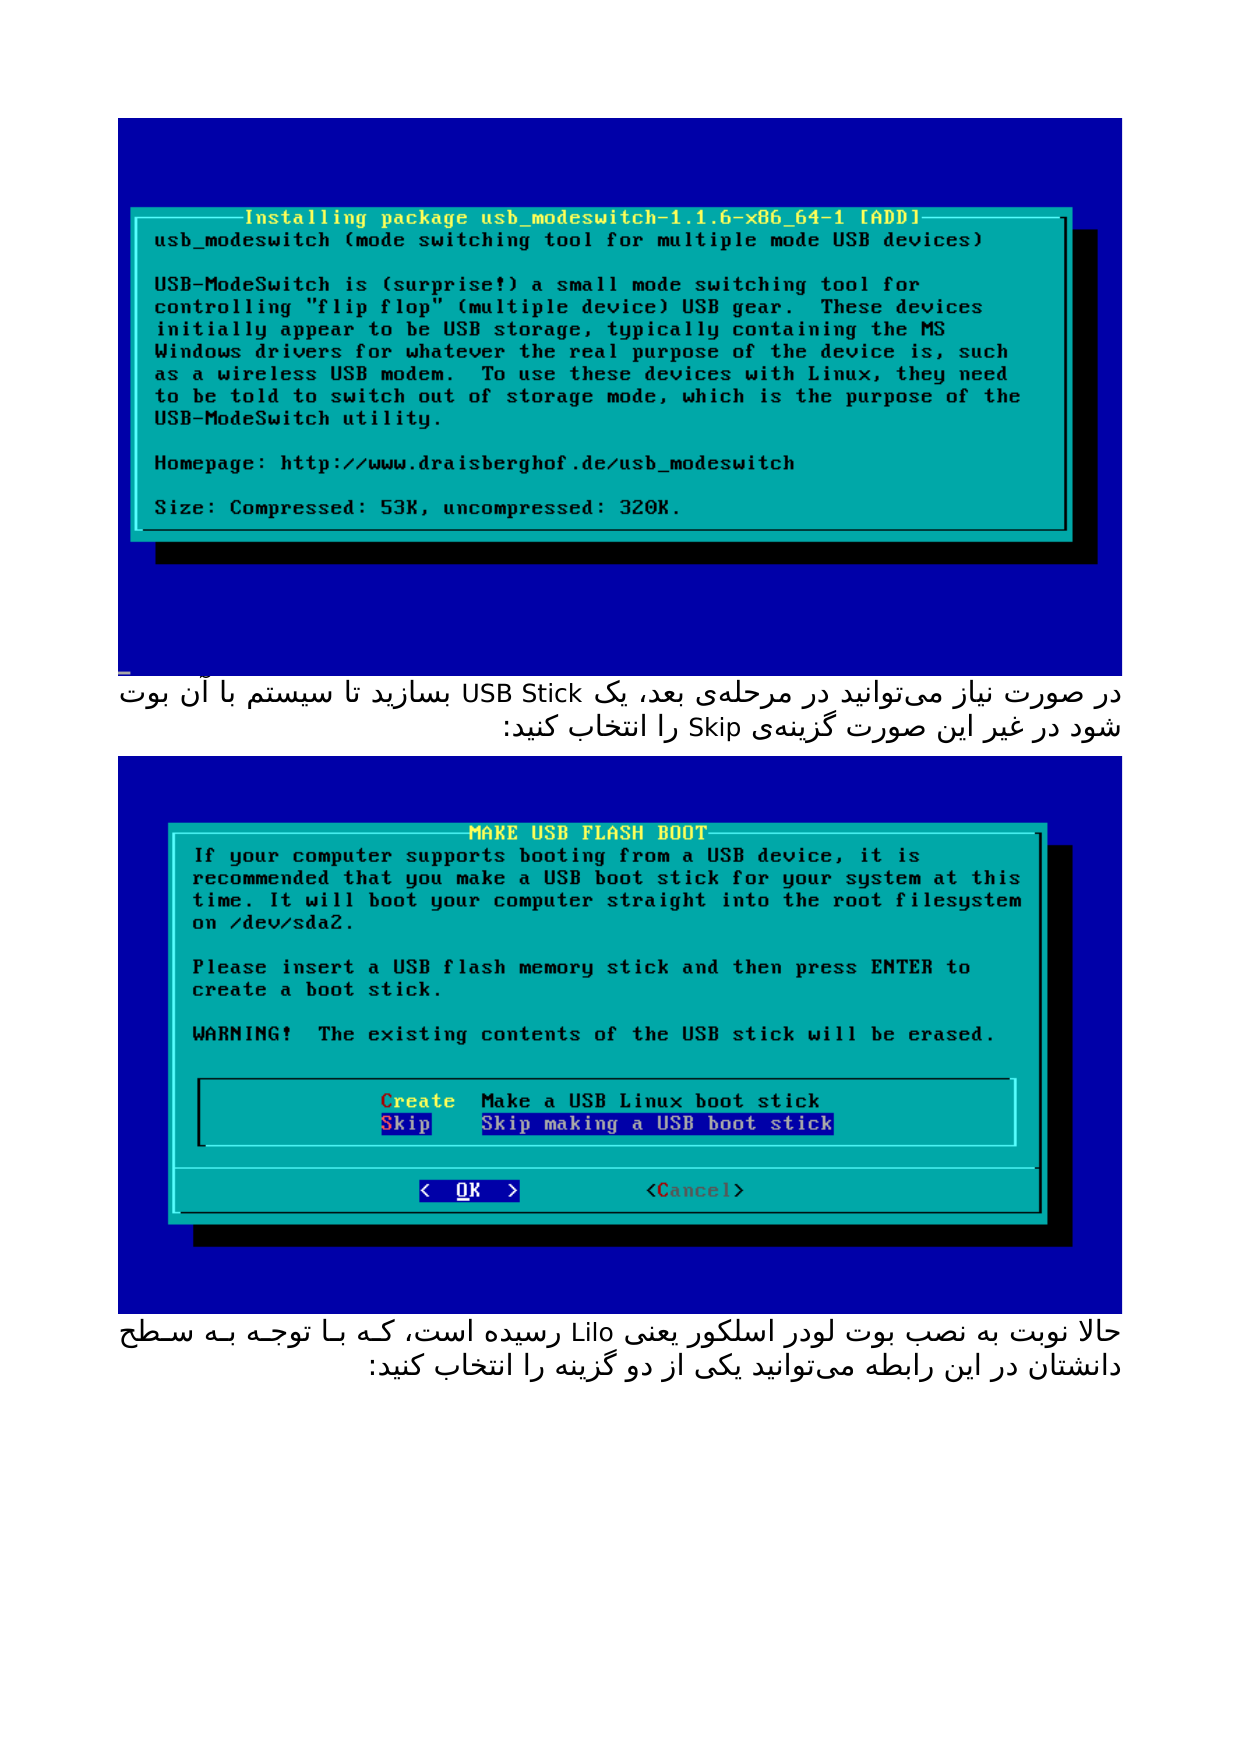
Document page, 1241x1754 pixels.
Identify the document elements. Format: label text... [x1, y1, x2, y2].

picture [118, 756, 1123, 1314]
text در صورت نیاز می‌توانید در مرحله‌ی بعد‌، یک USB Stick بسازید تا سیستم با آن بوت شود در غیر این صورت گزینه‌ی Skip را انتخاب کنید‌: [118, 676, 1122, 744]
picture [118, 118, 1123, 676]
text حالا نوبت به نصب بوت لودر اسلکور یعنی Lilo رسیده است‌، که با توجه به سطح دانشتان در این رابطه می‌توانید یکی از دو گزینه را انتخاب کنید‌: [118, 1314, 1122, 1382]
